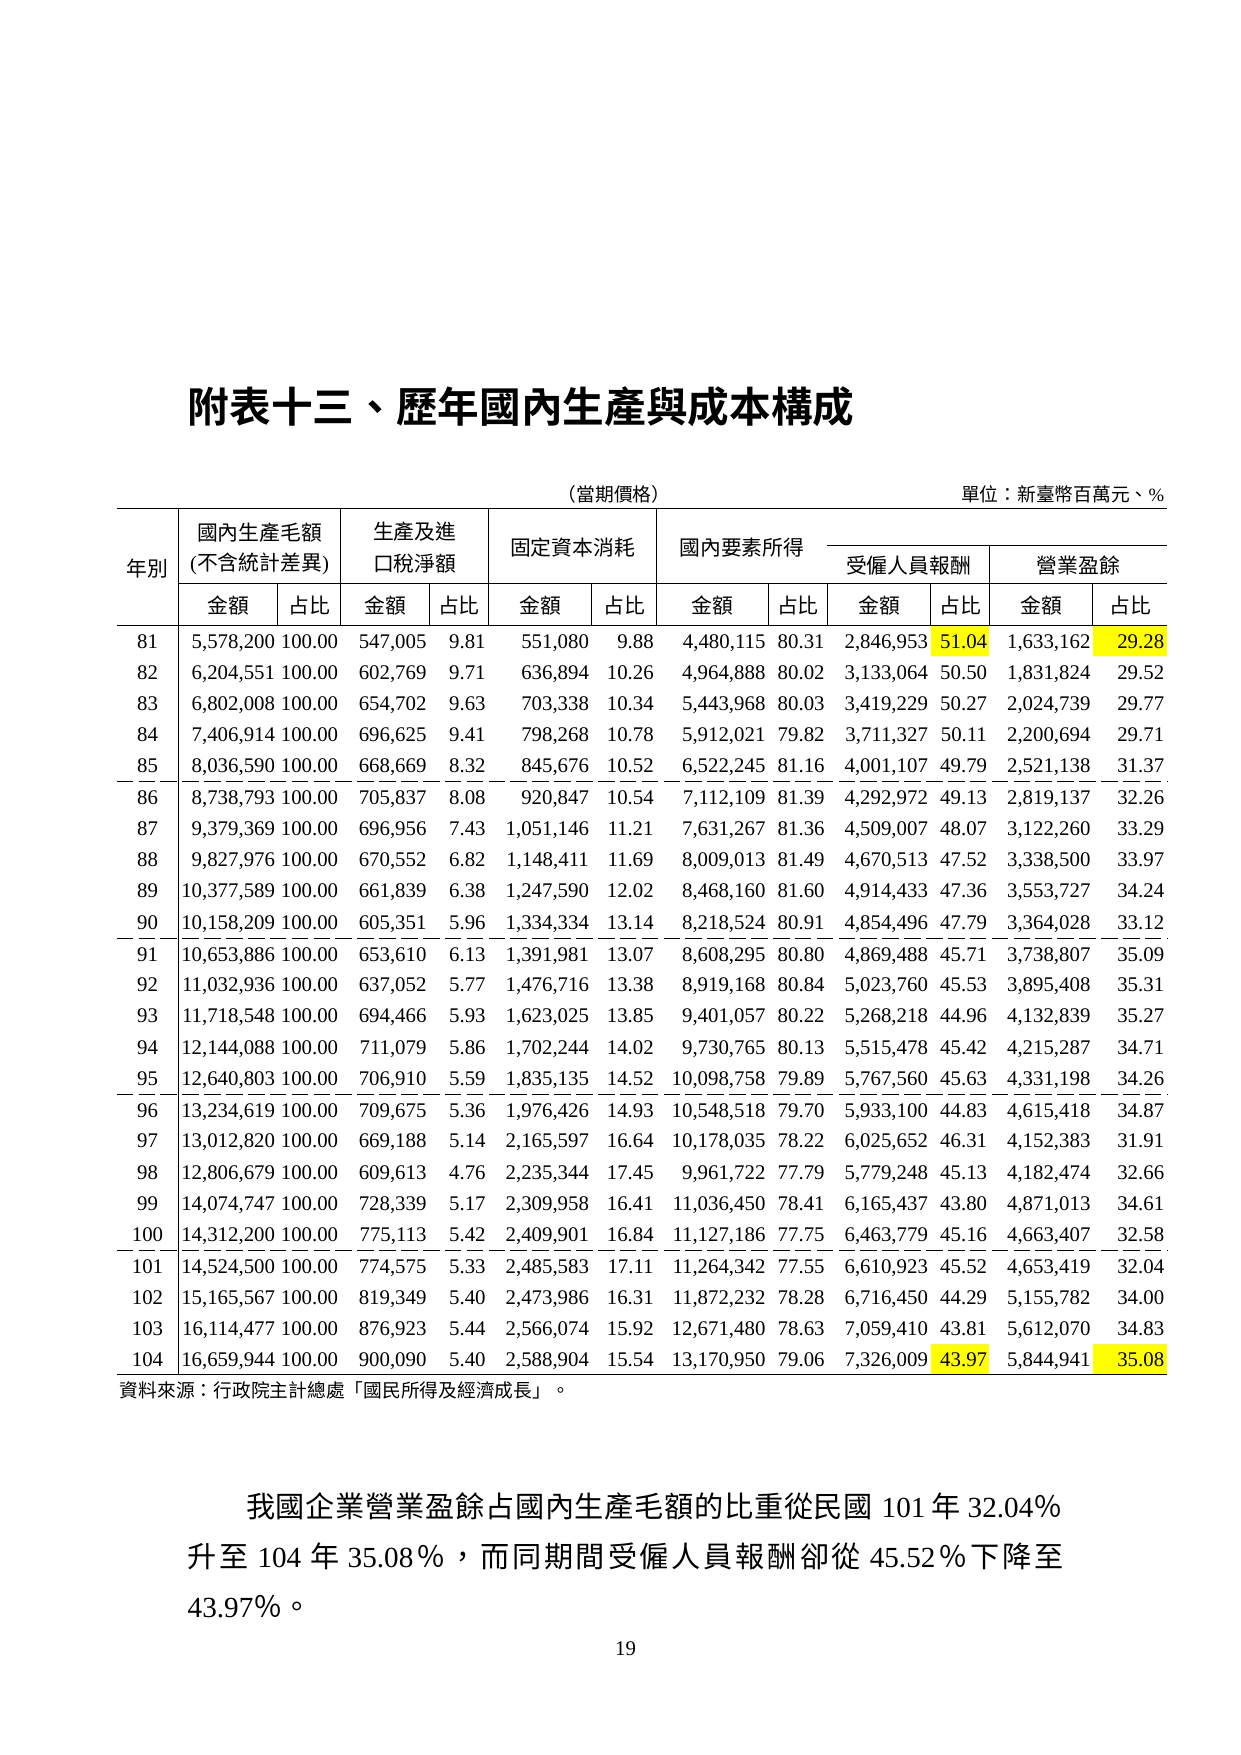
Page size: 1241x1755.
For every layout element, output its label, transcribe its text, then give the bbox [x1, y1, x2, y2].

table_cell 13,234,619 [179, 1094, 278, 1125]
table_cell 12.02 [591, 875, 656, 906]
table_cell 100.00 [278, 1094, 341, 1125]
table_cell 12,806,679 [179, 1156, 278, 1187]
table_cell 營業盈餘 [990, 546, 1167, 583]
table_cell [1167, 813, 1173, 844]
table_cell 44.83 [931, 1094, 989, 1125]
table_cell 13,012,820 [179, 1125, 278, 1156]
table_cell [1180, 1344, 1240, 1374]
table_cell 4,480,115 [656, 626, 768, 656]
table_cell 13,170,950 [656, 1344, 768, 1374]
table_cell 77.55 [768, 1250, 827, 1281]
table_cell 5.77 [429, 969, 488, 1000]
table_cell 5.93 [429, 1000, 488, 1031]
table_cell 88 [117, 844, 178, 875]
table_cell 14.93 [591, 1094, 656, 1125]
table_cell 16.64 [591, 1125, 656, 1156]
table_cell 78.28 [768, 1281, 827, 1312]
table_cell 100.00 [278, 1313, 341, 1344]
table_cell 9,827,976 [179, 844, 278, 875]
table_cell 35.08 [1093, 1344, 1167, 1374]
table_cell [1173, 1219, 1180, 1250]
table_cell [1173, 656, 1180, 687]
table_cell 100.00 [278, 906, 341, 937]
table_cell 12,640,803 [179, 1063, 278, 1094]
table_cell 7,059,410 [827, 1313, 931, 1344]
table_cell [1180, 545, 1240, 583]
table_cell 84 [117, 719, 178, 750]
table_cell 15,165,567 [179, 1281, 278, 1312]
table_cell [1167, 1188, 1173, 1219]
table_cell [1173, 1281, 1180, 1312]
table_cell 1,831,824 [990, 656, 1093, 687]
table_cell [1180, 719, 1240, 750]
table_cell 6.13 [429, 938, 488, 969]
table_cell 7.43 [429, 813, 488, 844]
table_cell [1167, 1313, 1173, 1344]
table_cell 81 [117, 626, 178, 656]
table_cell 43.80 [931, 1188, 989, 1219]
table_cell 17.11 [591, 1250, 656, 1281]
table_cell 16,659,944 [179, 1344, 278, 1374]
table_cell 11,718,548 [179, 1000, 278, 1031]
table_cell 34.87 [1093, 1094, 1167, 1125]
table_cell [1167, 906, 1173, 937]
table_cell 43.97 [931, 1344, 989, 1374]
table_cell 47.52 [931, 844, 989, 875]
table_cell 10,178,035 [656, 1125, 768, 1156]
table_cell [768, 1375, 827, 1403]
table_cell 12,144,088 [179, 1031, 278, 1062]
table_cell [1173, 750, 1180, 781]
table_cell 79.82 [768, 719, 827, 750]
table_cell 100.00 [278, 1281, 341, 1312]
table_cell 49.79 [931, 750, 989, 781]
table_cell 6,463,779 [827, 1219, 931, 1250]
table_cell 5,268,218 [827, 1000, 931, 1031]
table_cell [1173, 1156, 1180, 1187]
table_cell [1093, 1375, 1167, 1403]
table_cell [1180, 1219, 1240, 1250]
table_cell 32.58 [1093, 1219, 1167, 1250]
table_header [1167, 443, 1173, 485]
table_cell 100.00 [278, 875, 341, 906]
table_cell 3,895,408 [990, 969, 1093, 1000]
table_cell 47.36 [931, 875, 989, 906]
table_cell 5.44 [429, 1313, 488, 1344]
table_cell 4,663,407 [990, 1219, 1093, 1250]
table_cell 48.07 [931, 813, 989, 844]
table_cell 14,074,747 [179, 1188, 278, 1219]
table_cell [1180, 1374, 1240, 1403]
table_cell 13.07 [591, 938, 656, 969]
table_cell 16.41 [591, 1188, 656, 1219]
table_cell 43.81 [931, 1313, 989, 1344]
table_cell 4,615,418 [990, 1094, 1093, 1125]
table_cell 16.31 [591, 1281, 656, 1312]
table_cell 637,052 [341, 969, 429, 1000]
table_cell 6,716,450 [827, 1281, 931, 1312]
table_cell [1167, 545, 1173, 583]
table_cell 5.33 [429, 1250, 488, 1281]
table_cell 696,956 [341, 813, 429, 844]
table_cell 占比 [278, 584, 340, 625]
table_cell 101 [117, 1250, 178, 1281]
table_cell 5,443,968 [656, 688, 768, 719]
table_cell 100.00 [278, 626, 341, 656]
table_cell 6.82 [429, 844, 488, 875]
table_cell 80.31 [768, 626, 827, 656]
table_cell 668,669 [341, 750, 429, 781]
table_cell 4,215,287 [990, 1031, 1093, 1062]
table_cell 14,524,500 [179, 1250, 278, 1281]
table_cell 728,339 [341, 1188, 429, 1219]
table_cell 100.00 [278, 813, 341, 844]
table_cell 34.26 [1093, 1063, 1167, 1094]
table_cell 4,670,513 [827, 844, 931, 875]
table_cell 年別 [117, 509, 178, 625]
table_cell 9,379,369 [179, 813, 278, 844]
table_cell 3,553,727 [990, 875, 1093, 906]
table_cell [1173, 906, 1180, 937]
table_cell 13.38 [591, 969, 656, 1000]
table_cell 2,165,597 [488, 1125, 591, 1156]
table_cell 774,575 [341, 1250, 429, 1281]
table_cell 14,312,200 [179, 1219, 278, 1250]
table_cell 3,419,229 [827, 688, 931, 719]
table_cell 受僱人員報酬 [827, 546, 989, 583]
table_cell 80.03 [768, 688, 827, 719]
table_cell 100.00 [278, 1250, 341, 1281]
table_cell 29.28 [1093, 626, 1167, 656]
table_cell 93 [117, 1000, 178, 1031]
table_cell 11.21 [591, 813, 656, 844]
table_cell 900,090 [341, 1344, 429, 1374]
text 附表十三、歷年國內生產與成本構成 [187, 389, 1063, 430]
table_cell [1167, 875, 1173, 906]
table_cell 10,377,589 [179, 875, 278, 906]
table_cell 2,566,074 [488, 1313, 591, 1344]
table_cell 100.00 [278, 938, 341, 969]
table_cell 1,051,146 [488, 813, 591, 844]
table_cell 5,578,200 [179, 626, 278, 656]
table_cell 4,869,488 [827, 938, 931, 969]
table_cell 5,612,070 [990, 1313, 1093, 1344]
table_cell 2,473,986 [488, 1281, 591, 1312]
table_cell 8,036,590 [179, 750, 278, 781]
table_cell 49.13 [931, 781, 989, 812]
table_cell 2,235,344 [488, 1156, 591, 1187]
table_cell 33.12 [1093, 906, 1167, 937]
table_cell 100.00 [278, 1063, 341, 1094]
table_cell 636,894 [488, 656, 591, 687]
table_cell 45.16 [931, 1219, 989, 1250]
table_cell 92 [117, 969, 178, 1000]
table_cell [1173, 1031, 1180, 1062]
table_cell 金額 [341, 584, 429, 625]
table_cell 100.00 [278, 1219, 341, 1250]
table_cell [1173, 545, 1180, 583]
table_cell 4,292,972 [827, 781, 931, 812]
table_cell [1180, 1000, 1240, 1031]
table_cell 占比 [430, 584, 488, 625]
table_cell 34.83 [1093, 1313, 1167, 1344]
table_cell 1,976,426 [488, 1094, 591, 1125]
table_cell 99 [117, 1188, 178, 1219]
table_cell 100.00 [278, 1156, 341, 1187]
table_cell 661,839 [341, 875, 429, 906]
table_cell 11,127,186 [656, 1219, 768, 1250]
table_cell 50.11 [931, 719, 989, 750]
table_cell 3,122,260 [990, 813, 1093, 844]
table_cell 80.13 [768, 1031, 827, 1062]
table_cell 5,023,760 [827, 969, 931, 1000]
table_cell 1,391,981 [488, 938, 591, 969]
table_cell 1,623,025 [488, 1000, 591, 1031]
table_cell 10.54 [591, 781, 656, 812]
table_cell 711,079 [341, 1031, 429, 1062]
table_cell 2,588,904 [488, 1344, 591, 1374]
table_cell 10,158,209 [179, 906, 278, 937]
table_cell 33.97 [1093, 844, 1167, 875]
table_cell 83 [117, 688, 178, 719]
table_cell 8.08 [429, 781, 488, 812]
table_cell [827, 509, 1167, 545]
table_header [1180, 443, 1240, 485]
table_cell [931, 1375, 989, 1403]
table_cell [1167, 485, 1240, 508]
table_cell 5,515,478 [827, 1031, 931, 1062]
table_cell [1180, 781, 1240, 812]
table_cell [1167, 583, 1173, 625]
table_cell 669,188 [341, 1125, 429, 1156]
table_cell 81.49 [768, 844, 827, 875]
table_cell 金額 [657, 584, 768, 625]
table_cell 9,401,057 [656, 1000, 768, 1031]
table_cell 94 [117, 1031, 178, 1062]
table_cell 29.71 [1093, 719, 1167, 750]
table_cell [1173, 1188, 1180, 1219]
table_cell [1167, 1125, 1173, 1156]
table_cell 79.70 [768, 1094, 827, 1125]
table_cell 775,113 [341, 1219, 429, 1250]
table_cell 2,521,138 [990, 750, 1093, 781]
table_cell 44.96 [931, 1000, 989, 1031]
table_cell 45.63 [931, 1063, 989, 1094]
table_cell 45.71 [931, 938, 989, 969]
table_cell 1,247,590 [488, 875, 591, 906]
table_cell 8,009,013 [656, 844, 768, 875]
table_cell [1180, 750, 1240, 781]
table_cell [1180, 508, 1240, 545]
table_cell 4,653,419 [990, 1250, 1093, 1281]
table_cell 31.37 [1093, 750, 1167, 781]
table_cell 100.00 [278, 656, 341, 687]
table_cell 104 [117, 1344, 178, 1374]
table_cell 100.00 [278, 1000, 341, 1031]
table_cell 103 [117, 1313, 178, 1344]
table_cell 4,964,888 [656, 656, 768, 687]
table_cell 2,819,137 [990, 781, 1093, 812]
table_cell 44.29 [931, 1281, 989, 1312]
table_cell 6,165,437 [827, 1188, 931, 1219]
table_cell [1167, 1344, 1173, 1374]
table_cell [1180, 1313, 1240, 1344]
table_cell 79.06 [768, 1344, 827, 1374]
table_cell 占比 [769, 584, 827, 625]
table_cell 35.31 [1093, 969, 1167, 1000]
table_cell 16.84 [591, 1219, 656, 1250]
table_cell 45.52 [931, 1250, 989, 1281]
table_cell 32.04 [1093, 1250, 1167, 1281]
table_cell [1180, 1031, 1240, 1062]
table_cell 10,098,758 [656, 1063, 768, 1094]
table_cell 3,338,500 [990, 844, 1093, 875]
table_cell 5.40 [429, 1344, 488, 1374]
table_cell 5.40 [429, 1281, 488, 1312]
table_cell 547,005 [341, 626, 429, 656]
table_cell [1167, 844, 1173, 875]
table_cell [1180, 1063, 1240, 1094]
table_cell [1180, 906, 1240, 937]
table_cell [1173, 813, 1180, 844]
table_cell 11,872,232 [656, 1281, 768, 1312]
table_cell 4.76 [429, 1156, 488, 1187]
table_cell 4,132,839 [990, 1000, 1093, 1031]
table_cell [1173, 1094, 1180, 1125]
table_cell 15.92 [591, 1313, 656, 1344]
table_cell [1167, 1094, 1173, 1125]
table_cell 8.32 [429, 750, 488, 781]
table_cell 7,326,009 [827, 1344, 931, 1374]
table_cell 3,364,028 [990, 906, 1093, 937]
table_cell 10.78 [591, 719, 656, 750]
table_cell 31.91 [1093, 1125, 1167, 1156]
table_cell 78.63 [768, 1313, 827, 1344]
table_cell 100.00 [278, 719, 341, 750]
table_cell 13.85 [591, 1000, 656, 1031]
table_cell 1,835,135 [488, 1063, 591, 1094]
table_cell 5,779,248 [827, 1156, 931, 1187]
table_cell 81.39 [768, 781, 827, 812]
table_cell 6,610,923 [827, 1250, 931, 1281]
table_cell [1167, 1250, 1173, 1281]
table_cell 100.00 [278, 1125, 341, 1156]
table_cell 100 [117, 1219, 178, 1250]
table_cell [1167, 750, 1173, 781]
text 我國企業營業盈餘占國內生產毛額的比重從民國101年32.04％升至104年35.08％，而同期間受僱人員報酬卻從45.52％下降至43.97％。 [187, 1478, 1063, 1628]
table_cell 11,032,936 [179, 969, 278, 1000]
table_cell 4,854,496 [827, 906, 931, 937]
table_cell 4,331,198 [990, 1063, 1093, 1094]
table_cell [1180, 1281, 1240, 1312]
table_cell 金額 [828, 584, 930, 625]
table_cell [1173, 1374, 1180, 1403]
table_cell 46.31 [931, 1125, 989, 1156]
table_cell 5,767,560 [827, 1063, 931, 1094]
table_cell 100.00 [278, 688, 341, 719]
table_cell 9.81 [429, 626, 488, 656]
table_cell 79.89 [768, 1063, 827, 1094]
table_cell [1180, 1094, 1240, 1125]
table_cell 4,182,474 [990, 1156, 1093, 1187]
table_cell 45.42 [931, 1031, 989, 1062]
table_cell 8,738,793 [179, 781, 278, 812]
table_cell 生產及進 口稅淨額 [341, 509, 488, 583]
table_cell 9.41 [429, 719, 488, 750]
table_cell [1167, 508, 1173, 545]
table_cell 3,711,327 [827, 719, 931, 750]
table_cell 670,552 [341, 844, 429, 875]
table_cell 9,961,722 [656, 1156, 768, 1187]
table_cell 6,802,008 [179, 688, 278, 719]
table_header [117, 443, 1093, 485]
table_cell 602,769 [341, 656, 429, 687]
table_cell 4,509,007 [827, 813, 931, 844]
table_cell 5.59 [429, 1063, 488, 1094]
table_cell [1180, 969, 1240, 1000]
table_cell [1180, 625, 1240, 656]
table_cell 10.34 [591, 688, 656, 719]
table_header [1173, 443, 1180, 485]
table_cell 4,914,433 [827, 875, 931, 906]
table_cell [1173, 719, 1180, 750]
table_cell [1173, 938, 1180, 969]
table_cell 47.79 [931, 906, 989, 937]
table_cell 2,309,958 [488, 1188, 591, 1219]
table_cell 89 [117, 875, 178, 906]
table_cell 2,409,901 [488, 1219, 591, 1250]
table_cell 551,080 [488, 626, 591, 656]
table_cell 78.41 [768, 1188, 827, 1219]
table_cell [1173, 781, 1180, 812]
table_cell [1180, 938, 1240, 969]
table_cell 95 [117, 1063, 178, 1094]
table_cell 694,466 [341, 1000, 429, 1031]
table_cell [1180, 656, 1240, 687]
table_cell 77.79 [768, 1156, 827, 1187]
table_cell 金額 [990, 584, 1092, 625]
table_cell [1167, 1031, 1173, 1062]
table_cell 97 [117, 1125, 178, 1156]
table_cell [990, 1375, 1093, 1403]
table_cell [1173, 688, 1180, 719]
table_cell [1173, 1250, 1180, 1281]
table_cell 2,024,739 [990, 688, 1093, 719]
table_cell 14.52 [591, 1063, 656, 1094]
table_cell （當期價格） 單位：新臺幣百萬元、% [117, 485, 1167, 508]
table_cell [1173, 508, 1180, 545]
table_cell 4,152,383 [990, 1125, 1093, 1156]
table_cell 32.26 [1093, 781, 1167, 812]
table_cell 9,730,765 [656, 1031, 768, 1062]
table_cell 29.52 [1093, 656, 1167, 687]
table_cell 29.77 [1093, 688, 1167, 719]
table_cell 34.71 [1093, 1031, 1167, 1062]
table_cell [1167, 719, 1173, 750]
table_cell 8,468,160 [656, 875, 768, 906]
table_cell 5,912,021 [656, 719, 768, 750]
table_cell [1180, 844, 1240, 875]
table_cell [1167, 1063, 1173, 1094]
table_cell 609,613 [341, 1156, 429, 1187]
table_cell [1167, 1000, 1173, 1031]
table_cell 5.42 [429, 1219, 488, 1250]
table_cell 5,155,782 [990, 1281, 1093, 1312]
table_cell 80.80 [768, 938, 827, 969]
table_cell 605,351 [341, 906, 429, 937]
table_cell 819,349 [341, 1281, 429, 1312]
table_cell 45.53 [931, 969, 989, 1000]
table_cell [1180, 688, 1240, 719]
table_cell [1180, 875, 1240, 906]
table_cell [1173, 1313, 1180, 1344]
table_cell 5,844,941 [990, 1344, 1093, 1374]
table_cell 85 [117, 750, 178, 781]
table_cell 50.27 [931, 688, 989, 719]
table_cell [1167, 1219, 1173, 1250]
table_cell 50.50 [931, 656, 989, 687]
table_cell 77.75 [768, 1219, 827, 1250]
table_cell 1,148,411 [488, 844, 591, 875]
table_cell 100.00 [278, 1188, 341, 1219]
table_cell [1173, 583, 1180, 625]
table_cell [1173, 1125, 1180, 1156]
table_cell [1167, 625, 1173, 656]
table_cell 11,036,450 [656, 1188, 768, 1219]
table_cell 14.02 [591, 1031, 656, 1062]
table_cell [1167, 1374, 1173, 1403]
table_header [1093, 443, 1167, 485]
table_cell 占比 [1093, 584, 1167, 625]
table_cell 17.45 [591, 1156, 656, 1187]
table_cell 80.84 [768, 969, 827, 1000]
table_cell 91 [117, 938, 178, 969]
table_cell 7,406,914 [179, 719, 278, 750]
table_cell 3,133,064 [827, 656, 931, 687]
table_cell 3,738,807 [990, 938, 1093, 969]
table_cell 653,610 [341, 938, 429, 969]
table_cell 12,671,480 [656, 1313, 768, 1344]
table_cell [1180, 1188, 1240, 1219]
table_cell 705,837 [341, 781, 429, 812]
table_cell 7,631,267 [656, 813, 768, 844]
table_cell 2,846,953 [827, 626, 931, 656]
table_cell [1173, 1000, 1180, 1031]
table_cell 81.16 [768, 750, 827, 781]
table_cell 13.14 [591, 906, 656, 937]
table_cell [1173, 1344, 1180, 1374]
table_cell 98 [117, 1156, 178, 1187]
table_cell [1167, 1281, 1173, 1312]
table_cell [1173, 875, 1180, 906]
table_cell 16,114,477 [179, 1313, 278, 1344]
table_cell 1,476,716 [488, 969, 591, 1000]
table_cell 86 [117, 781, 178, 812]
table_cell 6,204,551 [179, 656, 278, 687]
table_cell 11,264,342 [656, 1250, 768, 1281]
table_cell 82 [117, 656, 178, 687]
table_cell [1167, 938, 1173, 969]
table_cell 32.66 [1093, 1156, 1167, 1187]
table_cell 10.26 [591, 656, 656, 687]
table_cell 102 [117, 1281, 178, 1312]
table_cell 100.00 [278, 1031, 341, 1062]
table_cell 國內要素所得 [657, 509, 827, 583]
table_cell 9.63 [429, 688, 488, 719]
table_cell 81.36 [768, 813, 827, 844]
table_cell 5.14 [429, 1125, 488, 1156]
table_cell [1180, 583, 1240, 625]
table_cell 80.91 [768, 906, 827, 937]
table_cell 6,522,245 [656, 750, 768, 781]
table_cell 90 [117, 906, 178, 937]
table_cell 5.86 [429, 1031, 488, 1062]
table_cell 占比 [592, 584, 656, 625]
table_cell 5,933,100 [827, 1094, 931, 1125]
table_cell [1167, 1156, 1173, 1187]
table_cell 34.61 [1093, 1188, 1167, 1219]
table_cell [1180, 813, 1240, 844]
table_cell 33.29 [1093, 813, 1167, 844]
table_cell 7,112,109 [656, 781, 768, 812]
table_cell [1180, 1125, 1240, 1156]
table_cell 國內生產毛額 (不含統計差異) [179, 509, 340, 583]
table_cell [1173, 1063, 1180, 1094]
table_cell 34.00 [1093, 1281, 1167, 1312]
table_cell 4,871,013 [990, 1188, 1093, 1219]
table_cell 10,548,518 [656, 1094, 768, 1125]
table_cell 1,334,334 [488, 906, 591, 937]
table_cell 2,200,694 [990, 719, 1093, 750]
table_cell 100.00 [278, 781, 341, 812]
table_cell 709,675 [341, 1094, 429, 1125]
table_cell [1180, 1156, 1240, 1187]
table_cell 798,268 [488, 719, 591, 750]
table_cell 654,702 [341, 688, 429, 719]
table_cell 8,919,168 [656, 969, 768, 1000]
table_cell [1167, 781, 1173, 812]
table_cell 金額 [489, 584, 591, 625]
table_cell 8,218,524 [656, 906, 768, 937]
table_cell 96 [117, 1094, 178, 1125]
table_cell 35.27 [1093, 1000, 1167, 1031]
table_cell 10,653,886 [179, 938, 278, 969]
table_cell 35.09 [1093, 938, 1167, 969]
table_cell 876,923 [341, 1313, 429, 1344]
table_cell 6.38 [429, 875, 488, 906]
table_cell 1,702,244 [488, 1031, 591, 1062]
table_cell [1180, 1250, 1240, 1281]
table_cell 9.88 [591, 626, 656, 656]
table_cell 11.69 [591, 844, 656, 875]
table_cell 87 [117, 813, 178, 844]
table_cell 845,676 [488, 750, 591, 781]
table_cell [1173, 625, 1180, 656]
table_cell 696,625 [341, 719, 429, 750]
table_cell 9.71 [429, 656, 488, 687]
table_cell 78.22 [768, 1125, 827, 1156]
table_cell 15.54 [591, 1344, 656, 1374]
table_cell [1167, 656, 1173, 687]
table_cell 100.00 [278, 750, 341, 781]
table_cell 51.04 [931, 626, 989, 656]
table_cell 34.24 [1093, 875, 1167, 906]
table_cell [1167, 688, 1173, 719]
table_cell [1173, 844, 1180, 875]
table_cell 2,485,583 [488, 1250, 591, 1281]
table_cell [827, 1375, 931, 1403]
table_cell 80.22 [768, 1000, 827, 1031]
table_cell 5.17 [429, 1188, 488, 1219]
table_cell 100.00 [278, 969, 341, 1000]
table_cell 1,633,162 [990, 626, 1093, 656]
table_cell 920,847 [488, 781, 591, 812]
table_cell 5.36 [429, 1094, 488, 1125]
table_cell 固定資本消耗 [489, 509, 656, 583]
table_cell 4,001,107 [827, 750, 931, 781]
table_cell 80.02 [768, 656, 827, 687]
table_cell 5.96 [429, 906, 488, 937]
table_cell 81.60 [768, 875, 827, 906]
table_cell 100.00 [278, 844, 341, 875]
table_cell 金額 [179, 584, 277, 625]
table_cell 資料來源：行政院主計總處「國民所得及經濟成長」。 [117, 1375, 768, 1403]
table_cell 占比 [931, 584, 989, 625]
table_cell 45.13 [931, 1156, 989, 1187]
table_cell 100.00 [278, 1344, 341, 1374]
table_cell [1173, 969, 1180, 1000]
table_cell 10.52 [591, 750, 656, 781]
table_cell 8,608,295 [656, 938, 768, 969]
table_cell 6,025,652 [827, 1125, 931, 1156]
table_cell [1167, 969, 1173, 1000]
table_cell 706,910 [341, 1063, 429, 1094]
table_cell 703,338 [488, 688, 591, 719]
